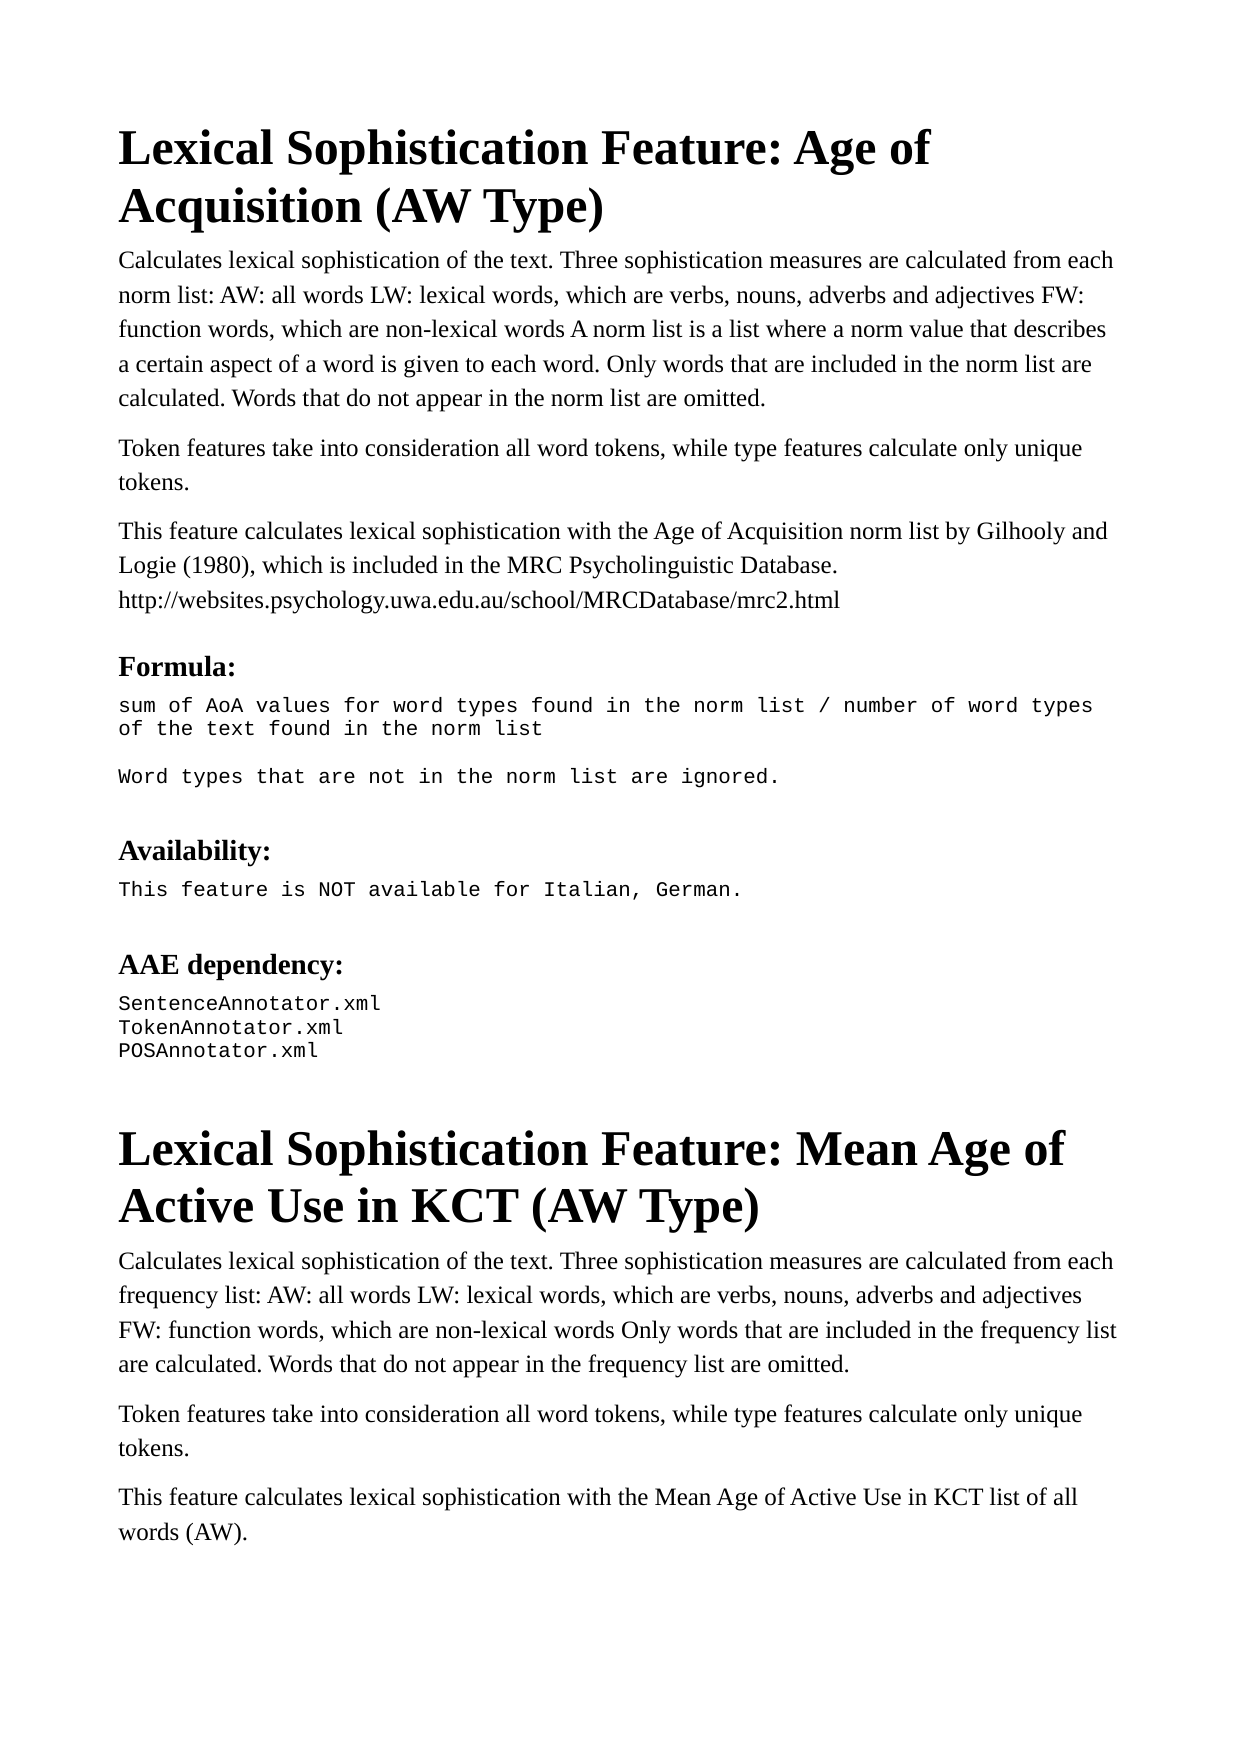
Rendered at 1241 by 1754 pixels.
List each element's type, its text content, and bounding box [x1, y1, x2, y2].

text This feature calculates lexical sophistication with the Age of Acquisition norm list by Gilhooly and Logie (1980), which is included in the MRC Psycholinguistic Database. http://websites.psychology.uwa.edu.au/school/MRCDatabase/mrc2.html [118, 516, 1122, 614]
subtitle Lexical Sophistication Feature: Mean Age of Active Use in KCT (AW Type) [118, 1119, 1122, 1234]
text Token features take into consideration all word tokens, while type features calculate only unique tokens. [118, 1399, 1122, 1462]
subtitle Formula: [118, 649, 1122, 682]
text POSAnnotator.xml [118, 1041, 1122, 1064]
text sum of AoA values for word types found in the norm list / number of word types of the text found in the norm list [118, 695, 1122, 742]
text Calculates lexical sophistication of the text. Three sophistication measures are calculated from each norm list: AW: all words LW: lexical words, which are verbs, nouns, adverbs and adjectives FW: function words, which are non-lexical words A norm list is a list where a norm value that describes a certain aspect of a word is given to each word. Only words that are included in the norm list are calculated. Words that do not appear in the norm list are omitted. [118, 246, 1122, 412]
text Token features take into consideration all word tokens, while type features calculate only unique tokens. [118, 433, 1122, 496]
text Calculates lexical sophistication of the text. Three sophistication measures are calculated from each frequency list: AW: all words LW: lexical words, which are verbs, nouns, adverbs and adjectives FW: function words, which are non-lexical words Only words that are included in the frequency list are calculated. Words that do not appear in the frequency list are omitted. [118, 1246, 1122, 1378]
subtitle AAE dependency: [118, 947, 1122, 981]
subtitle Lexical Sophistication Feature: Age of Acquisition (AW Type) [118, 118, 1122, 233]
subtitle Availability: [118, 833, 1122, 867]
text Word types that are not in the norm list are ignored. [118, 766, 1122, 789]
text This feature is NOT available for Italian, German. [118, 879, 1122, 903]
text TokenAnnotator.xml [118, 1017, 1122, 1041]
text This feature calculates lexical sophistication with the Mean Age of Active Use in KCT list of all words (AW). [118, 1482, 1122, 1545]
text SentenceAnnotator.xml [118, 993, 1122, 1017]
